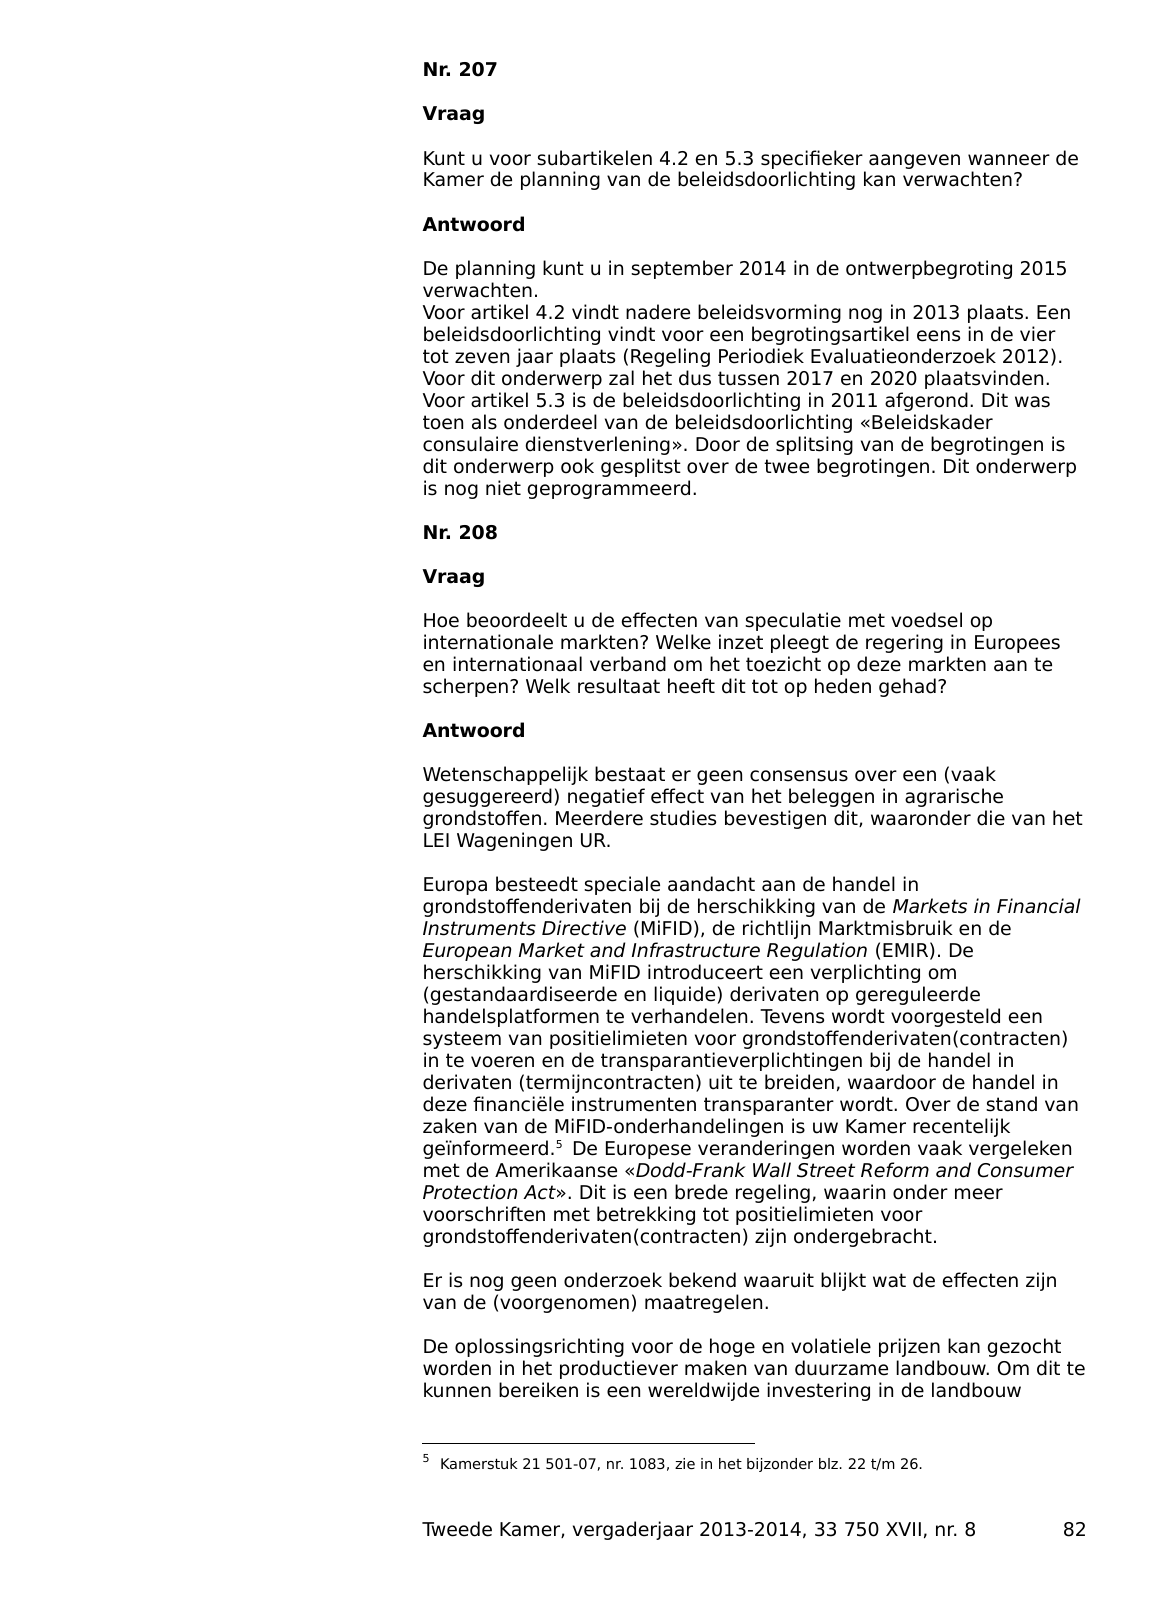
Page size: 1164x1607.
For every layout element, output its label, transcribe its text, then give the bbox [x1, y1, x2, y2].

subtitle Antwoord [422, 213, 1087, 236]
subtitle Nr. 207 [422, 59, 1087, 81]
text Europa besteedt speciale aandacht aan de handel in grondstoffenderivaten bij de herschikking van de Markets in Financial Instruments Directive (MiFID), de richtlijn Marktmisbruik en de European Market and Infrastructure Regulation (EMIR). De herschikking van MiFID introduceert een verplichting om (gestandaardiseerde en liquide) derivaten op gereguleerde handelsplatformen te verhandelen. Tevens wordt voorgesteld een systeem van positielimieten voor grondstoffenderivaten(contracten) in te voeren en de transparantieverplichtingen bij de handel in derivaten (termijncontracten) uit te breiden, waardoor de handel in deze financiële instrumenten transparanter wordt. Over de stand van zaken van de MiFID-onderhandelingen is uw Kamer recentelijk geïnformeerd. De Europese veranderingen worden vaak vergeleken met de Amerikaanse «Dodd-Frank Wall Street Reform and Consumer Protection Act». Dit is een brede regeling, waarin onder meer voorschriften met betrekking tot positielimieten voor grondstoffenderivaten(contracten) zijn ondergebracht. [422, 874, 1087, 1248]
subtitle Vraag [422, 566, 1087, 588]
text Voor artikel 5.3 is de beleidsdoorlichting in 2011 afgerond. Dit was toen als onderdeel van de beleidsdoorlichting «Beleidskader consulaire dienstverlening». Door de splitsing van de begrotingen is dit onderwerp ook gesplitst over de twee begrotingen. Dit onderwerp is nog niet geprogrammeerd. [422, 389, 1087, 499]
text Er is nog geen onderzoek bekend waaruit blijkt wat de effecten zijn van de (voorgenomen) maatregelen. [422, 1270, 1087, 1314]
text Wetenschappelijk bestaat er geen consensus over een (vaak gesuggereerd) negatief effect van het beleggen in agrarische grondstoffen. Meerdere studies bevestigen dit, waaronder die van het LEI Wageningen UR. [422, 764, 1087, 852]
text Kunt u voor subartikelen 4.2 en 5.3 specifieker aangeven wanneer de Kamer de planning van de beleidsdoorlichting kan verwachten? [422, 147, 1087, 191]
text Kamerstuk 21 501-07, nr. 1083, zie in het bijzonder blz. 22 t/m 26. [422, 1452, 1087, 1474]
subtitle Nr. 208 [422, 522, 1087, 544]
text De planning kunt u in september 2014 in de ontwerpbegroting 2015 verwachten. [422, 258, 1087, 302]
text De oplossingsrichting voor de hoge en volatiele prijzen kan gezocht worden in het productiever maken van duurzame landbouw. Om dit te kunnen bereiken is een wereldwijde investering in de landbouw [422, 1336, 1087, 1402]
text Voor artikel 4.2 vindt nadere beleidsvorming nog in 2013 plaats. Een beleidsdoorlichting vindt voor een begrotingsartikel eens in de vier tot zeven jaar plaats (Regeling Periodiek Evaluatieonderzoek 2012). Voor dit onderwerp zal het dus tussen 2017 en 2020 plaatsvinden. [422, 302, 1087, 389]
text Hoe beoordeelt u de effecten van speculatie met voedsel op internationale markten? Welke inzet pleegt de regering in Europees en internationaal verband om het toezicht op deze markten aan te scherpen? Welk resultaat heeft dit tot op heden gehad? [422, 610, 1087, 698]
subtitle Antwoord [422, 720, 1087, 742]
subtitle Vraag [422, 103, 1087, 125]
